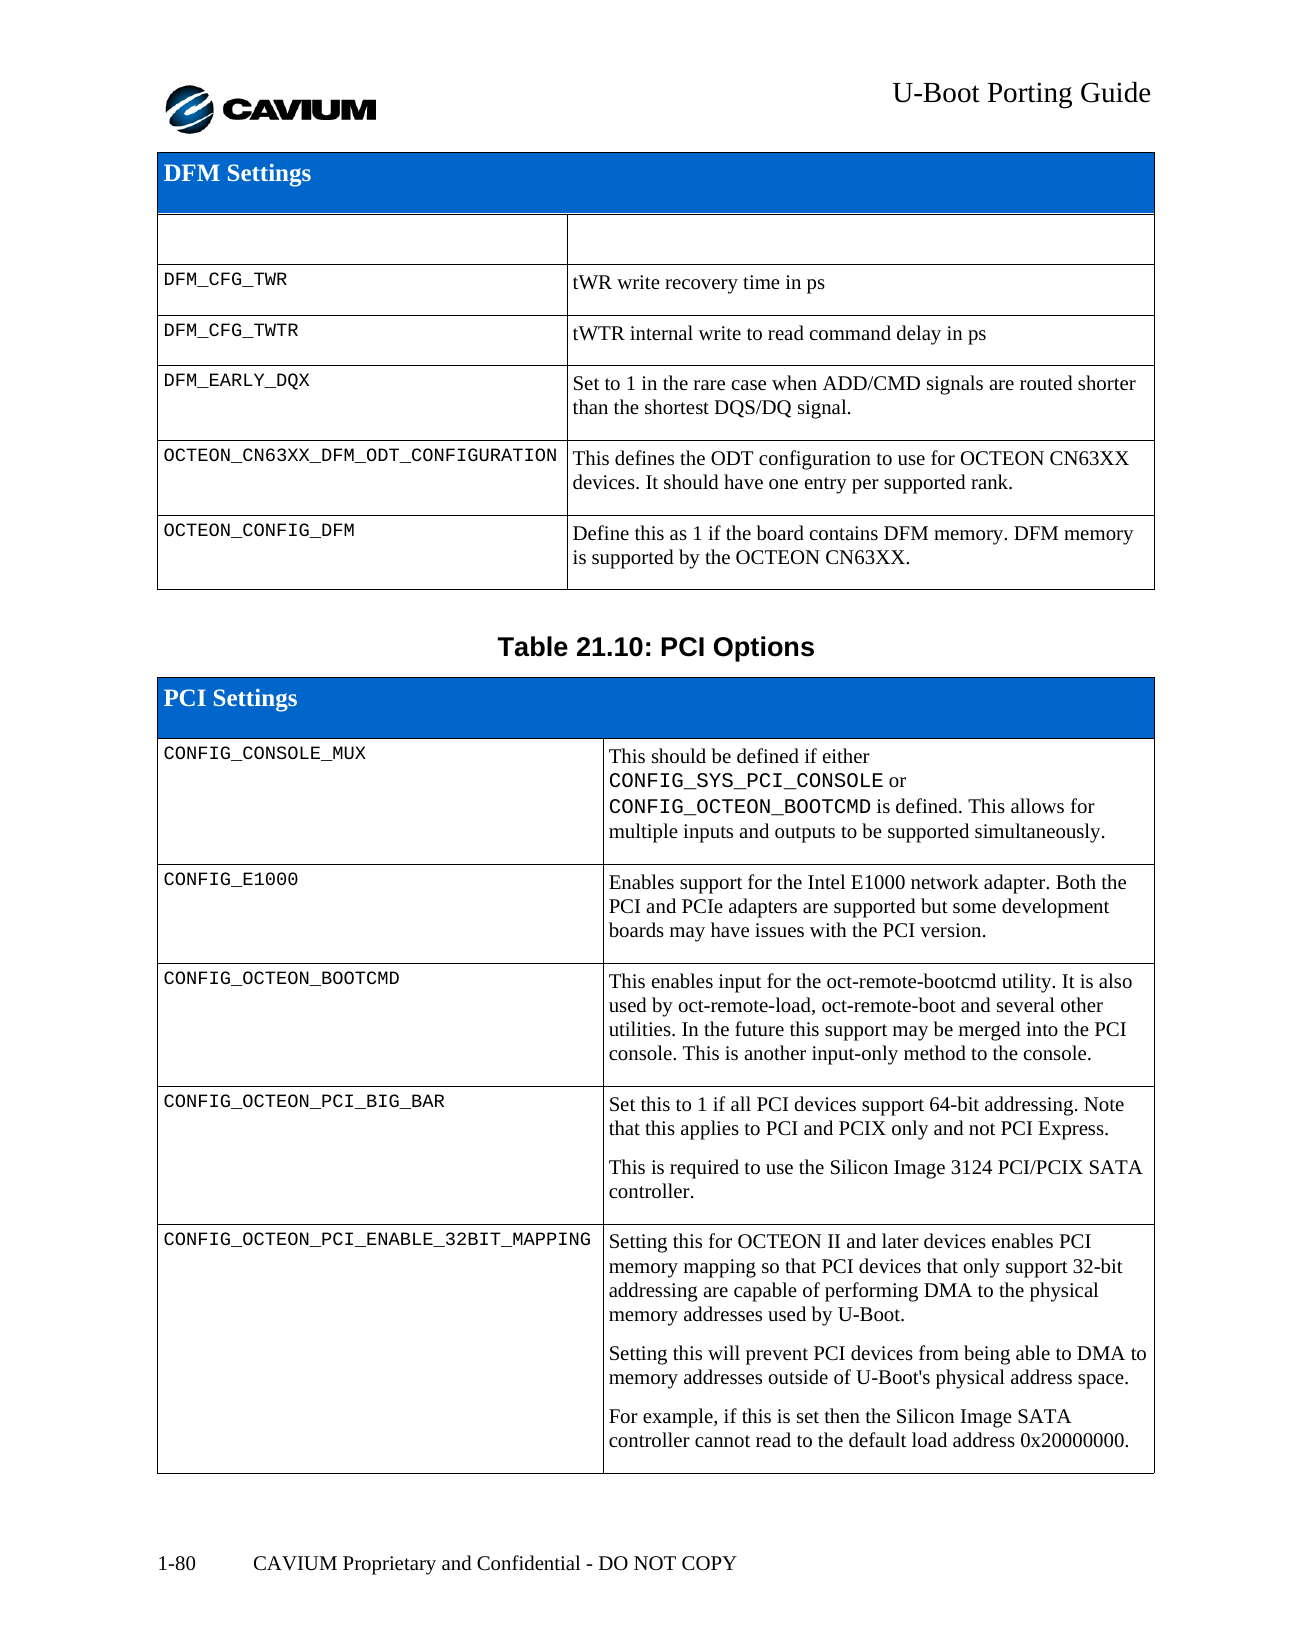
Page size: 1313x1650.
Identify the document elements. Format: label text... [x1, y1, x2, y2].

table_cell Set to 1 in the rare case when ADD/CMD signals are routed shorter than the shortest DQS/DQ signal. [568, 366, 1154, 440]
table_cell CONFIG_CONSOLE_MUX [158, 739, 603, 864]
table_cell This enables input for the oct-remote-bootcmd utility. It is also used by oct-remote-load, oct-remote-boot and several other utilities. In the future this support may be merged into the PCI console. This is another input-only method to the console. [604, 964, 1154, 1086]
table_cell Set this to 1 if all PCI devices support 64-bit addressing. Note that this applies to PCI and PCIX only and not PCI Express. This is required to use the Silicon Image 3124 PCI/PCIX SATA controller. [604, 1087, 1154, 1224]
table_cell DFM_EARLY_DQX [158, 366, 567, 440]
table_cell CONFIG_OCTEON_PCI_ENABLE_32BIT_MAPPING [158, 1225, 603, 1473]
text Table 21.10: PCI Options [157, 631, 1155, 662]
table_cell This should be defined if either CONFIG_SYS_PCI_CONSOLE or CONFIG_OCTEON_BOOTCMD is defined. This allows for multiple inputs and outputs to be supported simultaneously. [604, 739, 1154, 864]
table_cell Define this as 1 if the board contains DFM memory. DFM memory is supported by the OCTEON CN63XX. [568, 516, 1154, 589]
table_cell CONFIG_OCTEON_BOOTCMD [158, 964, 603, 1086]
table_cell CONFIG_E1000 [158, 865, 603, 963]
table_cell [158, 215, 567, 264]
table_cell tWTR internal write to read command delay in ps [568, 316, 1154, 365]
table_header DFM Settings [158, 153, 1154, 213]
table_cell tWR write recovery time in ps [568, 265, 1154, 315]
table_cell OCTEON_CONFIG_DFM [158, 516, 567, 589]
table_cell Setting this for OCTEON II and later devices enables PCI memory mapping so that PCI devices that only support 32-bit addressing are capable of performing DMA to the physical memory addresses used by U-Boot. Setting this will prevent PCI devices from being able to DMA to memory addresses outside of U-Boot's physical address space. For example, if this is set then the Silicon Image SATA controller cannot read to the default load address 0x20000000. [604, 1225, 1154, 1473]
table_cell CONFIG_OCTEON_PCI_BIG_BAR [158, 1087, 603, 1224]
table_cell [568, 215, 1154, 264]
table_cell This defines the ODT configuration to use for OCTEON CN63XX devices. It should have one entry per supported rank. [568, 441, 1154, 515]
table_cell Enables support for the Intel E1000 network adapter. Both the PCI and PCIe adapters are supported but some development boards may have issues with the PCI version. [604, 865, 1154, 963]
table_header PCI Settings [158, 678, 1154, 738]
table_cell DFM_CFG_TWR [158, 265, 567, 315]
table_cell OCTEON_CN63XX_DFM_ODT_CONFIGURATION [158, 441, 567, 515]
picture [157, 75, 387, 146]
table_cell DFM_CFG_TWTR [158, 316, 567, 365]
